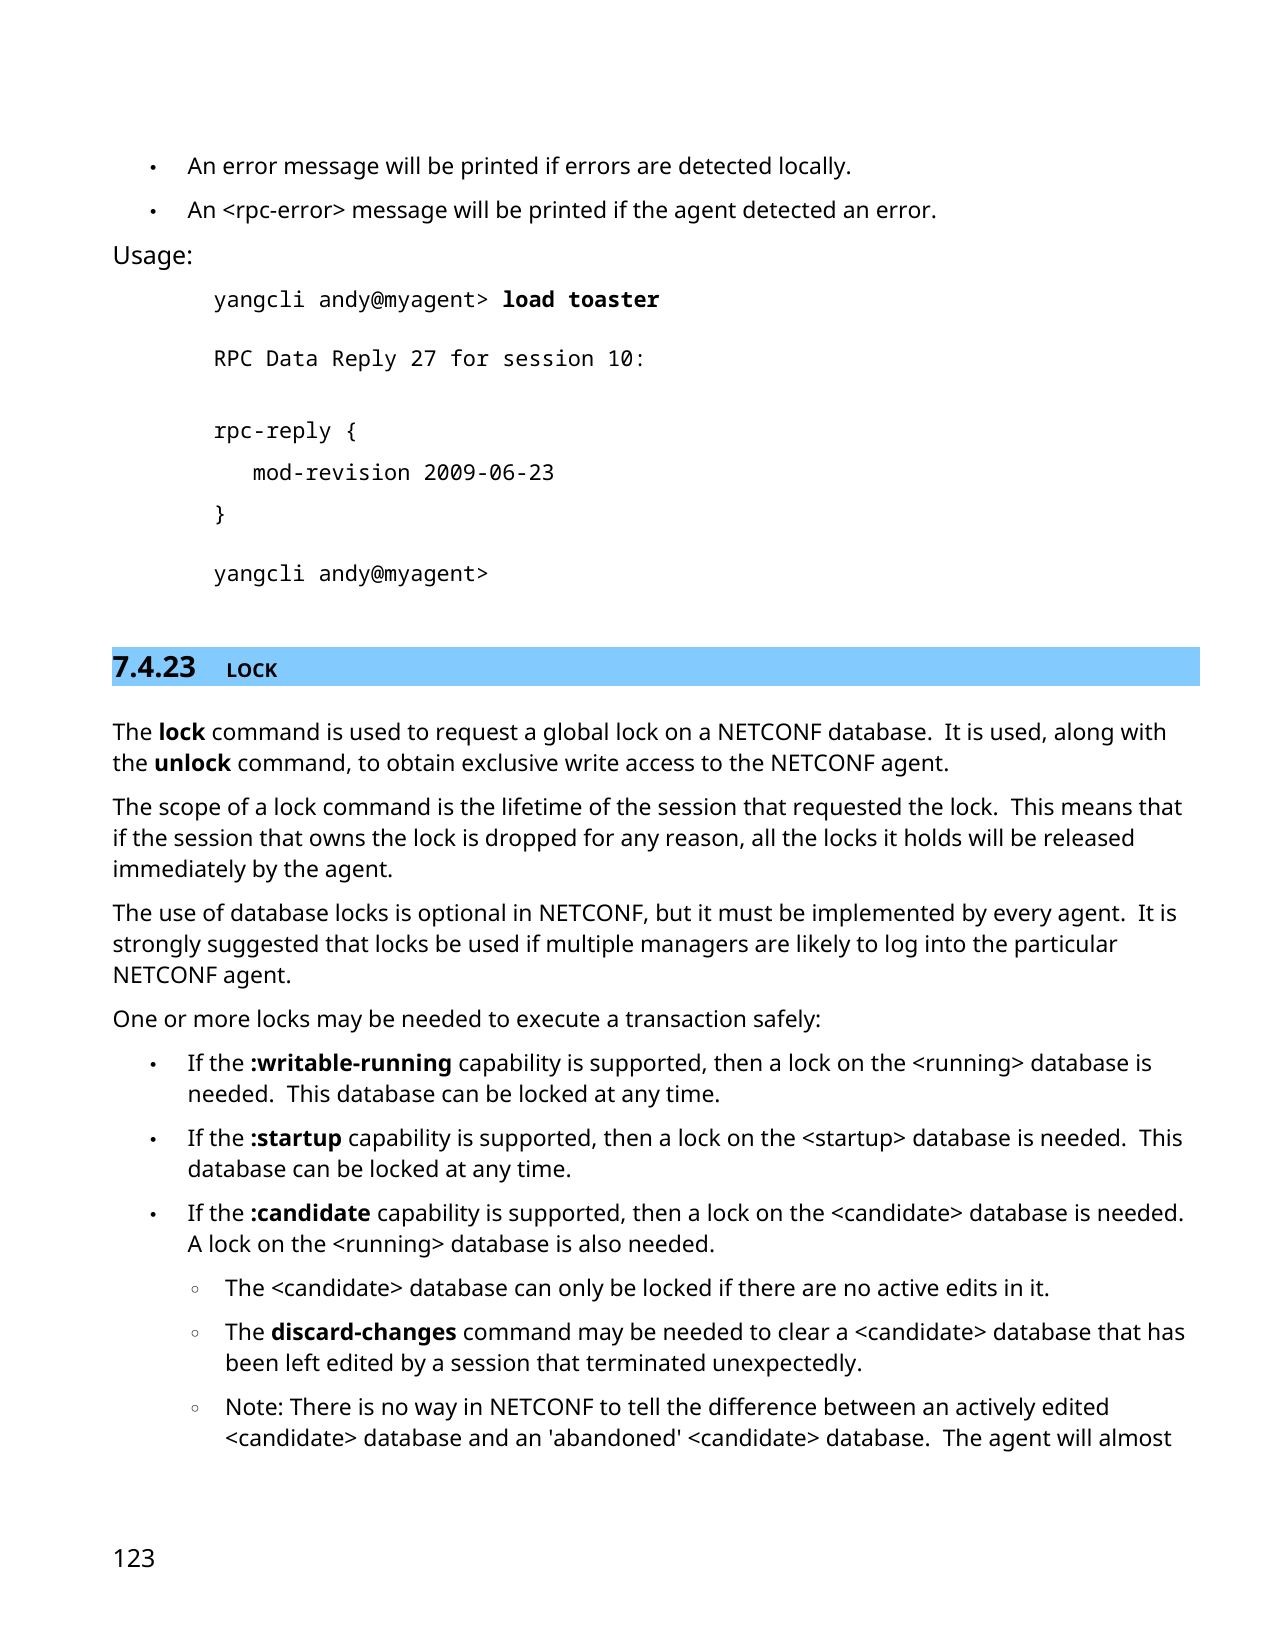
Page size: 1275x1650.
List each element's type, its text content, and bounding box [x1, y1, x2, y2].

list An error message will be printed if errors are detected locally. [150, 150, 1200, 181]
list The <candidate> database can only be locked if there are no active edits in it. [187, 1272, 1200, 1303]
text yangcli andy@myagent> load toaster RPC Data Reply 27 for session 10: [139, 283, 1200, 403]
list Note: There is no way in NETCONF to tell the difference between an actively edited <candidate> database and an 'abandoned' <candidate> database. The agent will almost [187, 1390, 1200, 1453]
text The use of database locks is optional in NETCONF, but it must be implemented by every agent. It is strongly suggested that locks be used if multiple managers are likely to log into the particular NETCONF agent. [112, 897, 1200, 990]
text mod-revision 2009-06-23 [139, 456, 1200, 486]
subtitle lock [112, 647, 1200, 686]
list If the :candidate capability is supported, then a lock on the <candidate> database is needed. A lock on the <running> database is also needed. [150, 1197, 1200, 1259]
list The discard-changes command may be needed to clear a <candidate> database that has been left edited by a session that terminated unexpectedly. [187, 1315, 1200, 1378]
list If the :startup capability is supported, then a lock on the <startup> database is needed. This database can be locked at any time. [150, 1122, 1200, 1184]
text The scope of a lock command is the lifetime of the session that requested the lock. This means that if the session that owns the lock is dropped for any reason, all the locks it holds will be released immediately by the agent. [112, 790, 1200, 884]
text One or more locks may be needed to execute a transaction safely: [112, 1003, 1200, 1034]
list An <rpc-error> message will be printed if the agent detected an error. [150, 194, 1200, 225]
text rpc-reply { [139, 415, 1200, 444]
text The lock command is used to request a global lock on a NETCONF database. It is used, along with the unlock command, to obtain exclusive write access to the NETCONF agent. [112, 715, 1200, 778]
text Usage: [112, 237, 1200, 272]
list If the :writable-running capability is supported, then a lock on the <running> database is needed. This database can be locked at any time. [150, 1047, 1200, 1109]
text } yangcli andy@myagent> [139, 498, 1200, 617]
